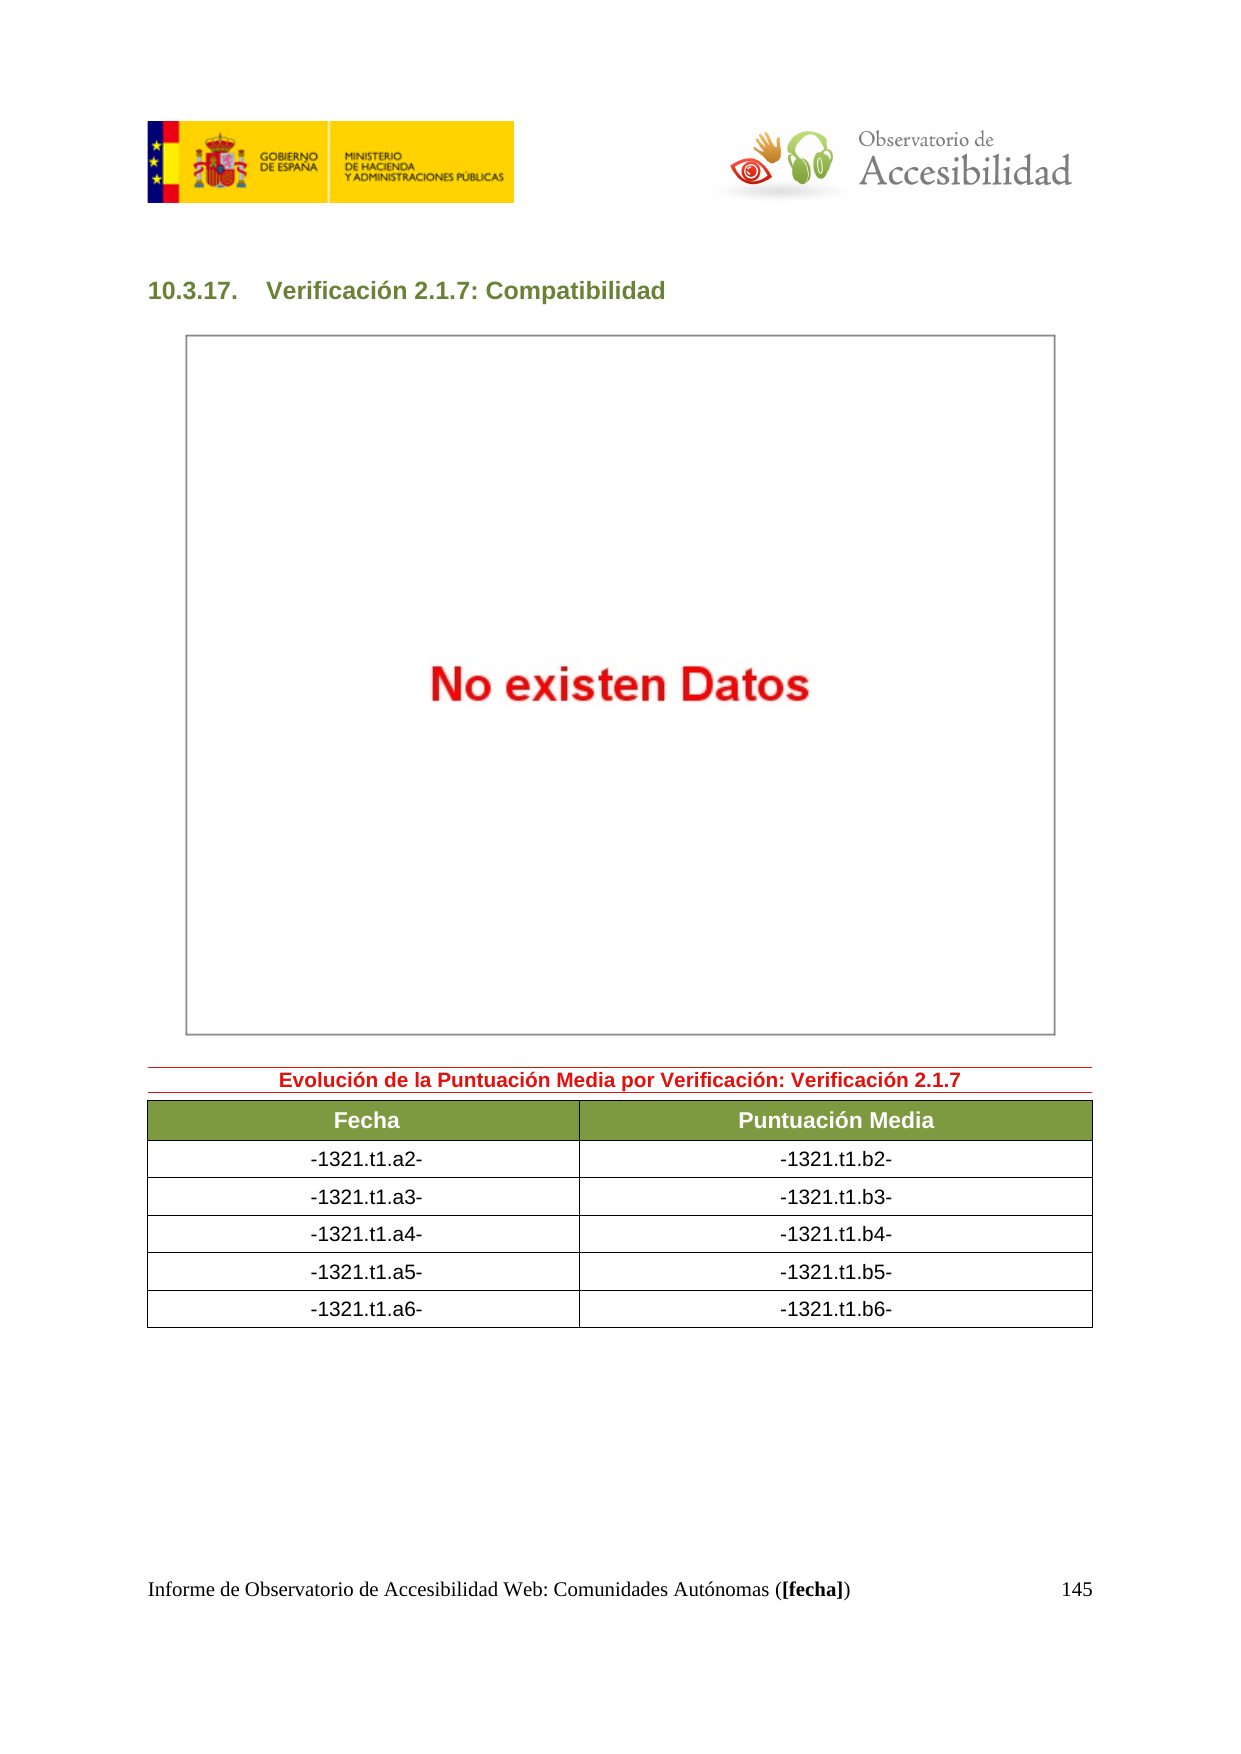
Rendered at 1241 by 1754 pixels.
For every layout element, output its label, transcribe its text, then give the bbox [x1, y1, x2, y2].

table_cell -1321.t1.b2- [580, 1141, 1092, 1177]
table_header Puntuación Media [580, 1101, 1092, 1140]
text Evolución de la Puntuación Media por Verificación: Verificación 2.1.7 [148, 1068, 1092, 1092]
picture [147, 121, 514, 203]
table_cell -1321.t1.b5- [580, 1253, 1092, 1290]
table_cell -1321.t1.a4- [148, 1216, 579, 1252]
list Verificación 2.1.7: Compatibilidad [148, 276, 1092, 304]
table_cell -1321.t1.b3- [580, 1178, 1092, 1215]
table_cell -1321.t1.a3- [148, 1178, 579, 1215]
picture [710, 122, 1086, 205]
table_cell -1321.t1.a2- [148, 1141, 579, 1177]
table_cell -1321.t1.a6- [148, 1291, 579, 1327]
table_cell -1321.t1.b4- [580, 1216, 1092, 1252]
picture [178, 332, 1062, 1042]
table_header Fecha [148, 1101, 579, 1140]
table_cell -1321.t1.a5- [148, 1253, 579, 1290]
table_cell -1321.t1.b6- [580, 1291, 1092, 1327]
